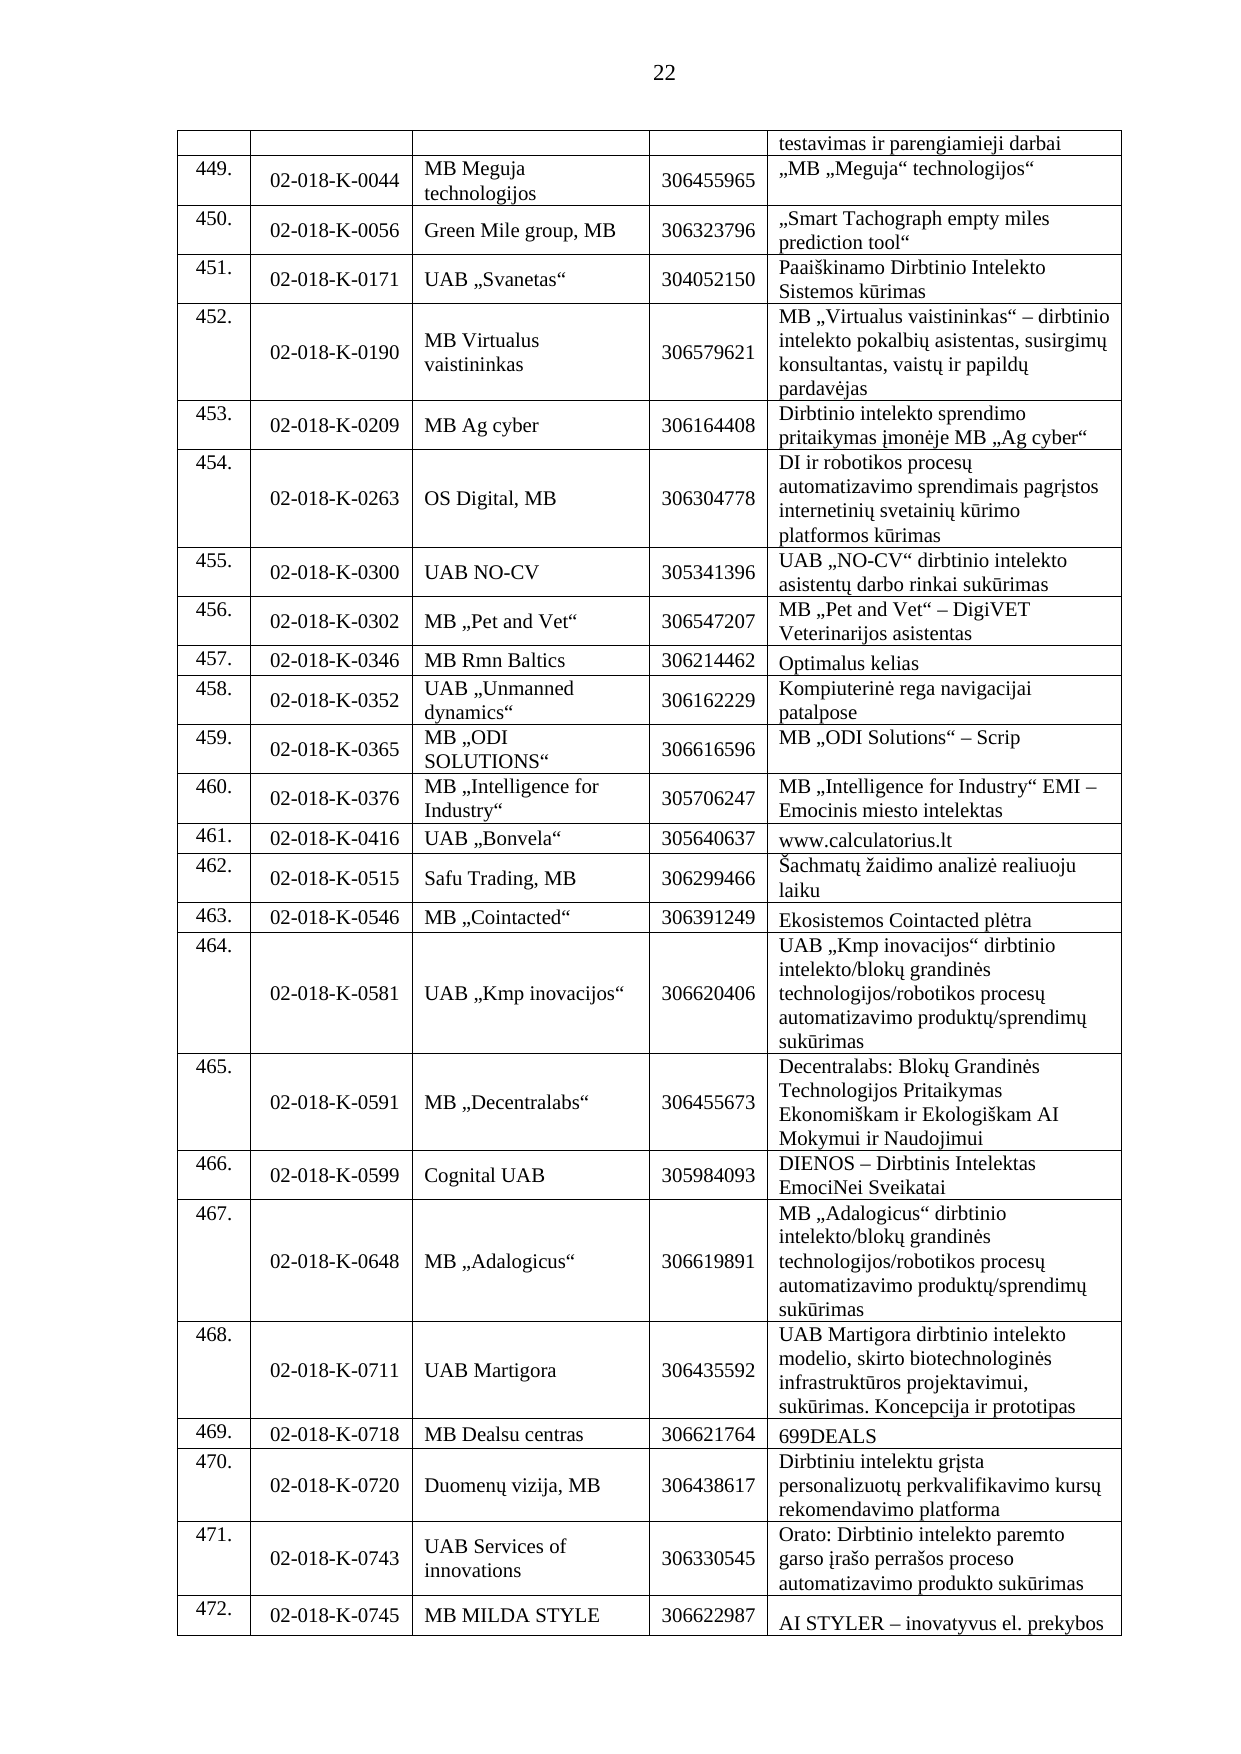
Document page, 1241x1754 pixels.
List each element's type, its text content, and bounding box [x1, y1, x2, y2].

table_cell 452. [178, 304, 250, 400]
table_cell 305706247 [650, 774, 767, 822]
table_cell 461. [178, 824, 250, 852]
table_cell UAB „Kmp inovacijos“ dirbtinio intelekto/blokų grandinės technologijos/robotikos procesų automatizavimo produktų/sprendimų sukūrimas [768, 933, 1121, 1053]
table_cell 02-018-K-0599 [251, 1151, 412, 1199]
table_cell UAB Martigora [413, 1322, 649, 1418]
table_cell 463. [178, 903, 250, 932]
table_cell 02-018-K-0745 [251, 1596, 412, 1635]
table_cell UAB „Kmp inovacijos“ [413, 933, 649, 1053]
table_cell 306435592 [650, 1322, 767, 1418]
table_cell Kompiuterinė rega navigacijai patalpose [768, 676, 1121, 724]
table_cell 466. [178, 1151, 250, 1199]
table_cell 02-018-K-0416 [251, 824, 412, 852]
table_cell 450. [178, 206, 250, 254]
table_cell 306214462 [650, 646, 767, 675]
table_cell Safu Trading, MB [413, 854, 649, 902]
table_cell 02-018-K-0365 [251, 725, 412, 773]
table_cell 02-018-K-0376 [251, 774, 412, 822]
table_cell MB Dealsu centras [413, 1419, 649, 1448]
table_cell 306547207 [650, 597, 767, 645]
table_cell 305640637 [650, 824, 767, 852]
table_cell 451. [178, 255, 250, 303]
table_cell Ekosistemos Cointacted plėtra [768, 903, 1121, 932]
table_cell 02-018-K-0720 [251, 1449, 412, 1521]
table_cell MB „Pet and Vet“ [413, 597, 649, 645]
table_cell 02-018-K-0743 [251, 1522, 412, 1594]
table_cell MB Rmn Baltics [413, 646, 649, 675]
table_cell 306455965 [650, 156, 767, 204]
table_cell UAB „Svanetas“ [413, 255, 649, 303]
table_cell 468. [178, 1322, 250, 1418]
table_cell UAB „Bonvela“ [413, 824, 649, 852]
table_cell MB „ODI Solutions“ – Scrip [768, 725, 1121, 773]
table_cell DIENOS – Dirbtinis Intelektas EmociNei Sveikatai [768, 1151, 1121, 1199]
table_cell 02-018-K-0591 [251, 1054, 412, 1150]
table_cell „Smart Tachograph empty miles prediction tool“ [768, 206, 1121, 254]
table_cell MB „Intelligence for Industry“ EMI – Emocinis miesto intelektas [768, 774, 1121, 822]
table_cell Decentralabs: Blokų Grandinės Technologijos Pritaikymas Ekonomiškam ir Ekologiškam AI Mokymui ir Naudojimui [768, 1054, 1121, 1150]
table_cell 306621764 [650, 1419, 767, 1448]
table_cell MB Ag cyber [413, 401, 649, 449]
table_cell Dirbtiniu intelektu grįsta personalizuotų perkvalifikavimo kursų rekomendavimo platforma [768, 1449, 1121, 1521]
table_cell 02-018-K-0352 [251, 676, 412, 724]
table_cell 305984093 [650, 1151, 767, 1199]
table_cell 02-018-K-0546 [251, 903, 412, 932]
table_cell 02-018-K-0648 [251, 1200, 412, 1321]
table_cell 02-018-K-0346 [251, 646, 412, 675]
table_cell MB „Adalogicus“ dirbtinio intelekto/blokų grandinės technologijos/robotikos procesų automatizavimo produktų/sprendimų sukūrimas [768, 1200, 1121, 1321]
table_cell MB MILDA STYLE [413, 1596, 649, 1635]
table_cell 02-018-K-0056 [251, 206, 412, 254]
table_cell [413, 131, 649, 155]
table_cell Paaiškinamo Dirbtinio Intelekto Sistemos kūrimas [768, 255, 1121, 303]
table_cell MB „Virtualus vaistininkas“ – dirbtinio intelekto pokalbių asistentas, susirgimų konsultantas, vaistų ir papildų pardavėjas [768, 304, 1121, 400]
table_cell 460. [178, 774, 250, 822]
table_cell MB „Adalogicus“ [413, 1200, 649, 1321]
table_cell AI STYLER – inovatyvus el. prekybos [768, 1596, 1121, 1635]
table_cell 472. [178, 1596, 250, 1635]
table_cell 02-018-K-0718 [251, 1419, 412, 1448]
table_cell 02-018-K-0711 [251, 1322, 412, 1418]
table_cell 304052150 [650, 255, 767, 303]
table_cell MB „Intelligence for Industry“ [413, 774, 649, 822]
table_cell OS Digital, MB [413, 450, 649, 547]
table_cell 458. [178, 676, 250, 724]
table_cell 02-018-K-0302 [251, 597, 412, 645]
table_cell 471. [178, 1522, 250, 1594]
table_cell 02-018-K-0581 [251, 933, 412, 1053]
table_cell 306391249 [650, 903, 767, 932]
table_cell Green Mile group, MB [413, 206, 649, 254]
table_cell 465. [178, 1054, 250, 1150]
table_cell MB „Pet and Vet“ – DigiVET Veterinarijos asistentas [768, 597, 1121, 645]
table_cell 306323796 [650, 206, 767, 254]
table_cell 02-018-K-0171 [251, 255, 412, 303]
table_cell 456. [178, 597, 250, 645]
table_cell 462. [178, 854, 250, 902]
table_cell 454. [178, 450, 250, 547]
table_cell 02-018-K-0263 [251, 450, 412, 547]
table_cell 306164408 [650, 401, 767, 449]
table_cell Optimalus kelias [768, 646, 1121, 675]
table_cell MB Meguja technologijos [413, 156, 649, 204]
table_cell testavimas ir parengiamieji darbai [768, 131, 1121, 155]
table_cell MB Virtualus vaistininkas [413, 304, 649, 400]
table_cell 02-018-K-0515 [251, 854, 412, 902]
table_cell 306330545 [650, 1522, 767, 1594]
table_cell MB „Cointacted“ [413, 903, 649, 932]
table_cell 469. [178, 1419, 250, 1448]
table_cell Duomenų vizija, MB [413, 1449, 649, 1521]
table_cell UAB Martigora dirbtinio intelekto modelio, skirto biotechnologinės infrastruktūros projektavimui, sukūrimas. Koncepcija ir prototipas [768, 1322, 1121, 1418]
table_cell www.calculatorius.lt [768, 824, 1121, 852]
table_cell Dirbtinio intelekto sprendimo pritaikymas įmonėje MB „Ag cyber“ [768, 401, 1121, 449]
table_cell 306455673 [650, 1054, 767, 1150]
table_cell MB „ODI SOLUTIONS“ [413, 725, 649, 773]
table_cell Šachmatų žaidimo analizė realiuoju laiku [768, 854, 1121, 902]
table_cell [650, 131, 767, 155]
table_cell [178, 131, 250, 155]
table_cell Cognital UAB [413, 1151, 649, 1199]
table_cell 306299466 [650, 854, 767, 902]
table_cell Orato: Dirbtinio intelekto paremto garso įrašo perrašos proceso automatizavimo produkto sukūrimas [768, 1522, 1121, 1594]
table_cell 467. [178, 1200, 250, 1321]
table_cell 306162229 [650, 676, 767, 724]
table_cell DI ir robotikos procesų automatizavimo sprendimais pagrįstos internetinių svetainių kūrimo platformos kūrimas [768, 450, 1121, 547]
table_cell 457. [178, 646, 250, 675]
table_cell 306622987 [650, 1596, 767, 1635]
table_cell „MB „Meguja“ technologijos“ [768, 156, 1121, 204]
table_cell 464. [178, 933, 250, 1053]
table_cell 306616596 [650, 725, 767, 773]
table_cell 455. [178, 548, 250, 596]
table_cell UAB NO-CV [413, 548, 649, 596]
table_cell 449. [178, 156, 250, 204]
table_cell MB „Decentralabs“ [413, 1054, 649, 1150]
table_cell 02-018-K-0209 [251, 401, 412, 449]
table_cell 306304778 [650, 450, 767, 547]
table_cell 02-018-K-0190 [251, 304, 412, 400]
table_cell 306619891 [650, 1200, 767, 1321]
table_cell 305341396 [650, 548, 767, 596]
table_cell 699DEALS [768, 1419, 1121, 1448]
table_cell UAB „Unmanned dynamics“ [413, 676, 649, 724]
table_cell 02-018-K-0300 [251, 548, 412, 596]
table_cell 306579621 [650, 304, 767, 400]
table_cell 02-018-K-0044 [251, 156, 412, 204]
table_cell 459. [178, 725, 250, 773]
table_cell 453. [178, 401, 250, 449]
table_cell 470. [178, 1449, 250, 1521]
table_cell 306438617 [650, 1449, 767, 1521]
table_cell [251, 131, 412, 155]
table_cell UAB „NO-CV“ dirbtinio intelekto asistentų darbo rinkai sukūrimas [768, 548, 1121, 596]
table_cell UAB Services of innovations [413, 1522, 649, 1594]
table_cell 306620406 [650, 933, 767, 1053]
